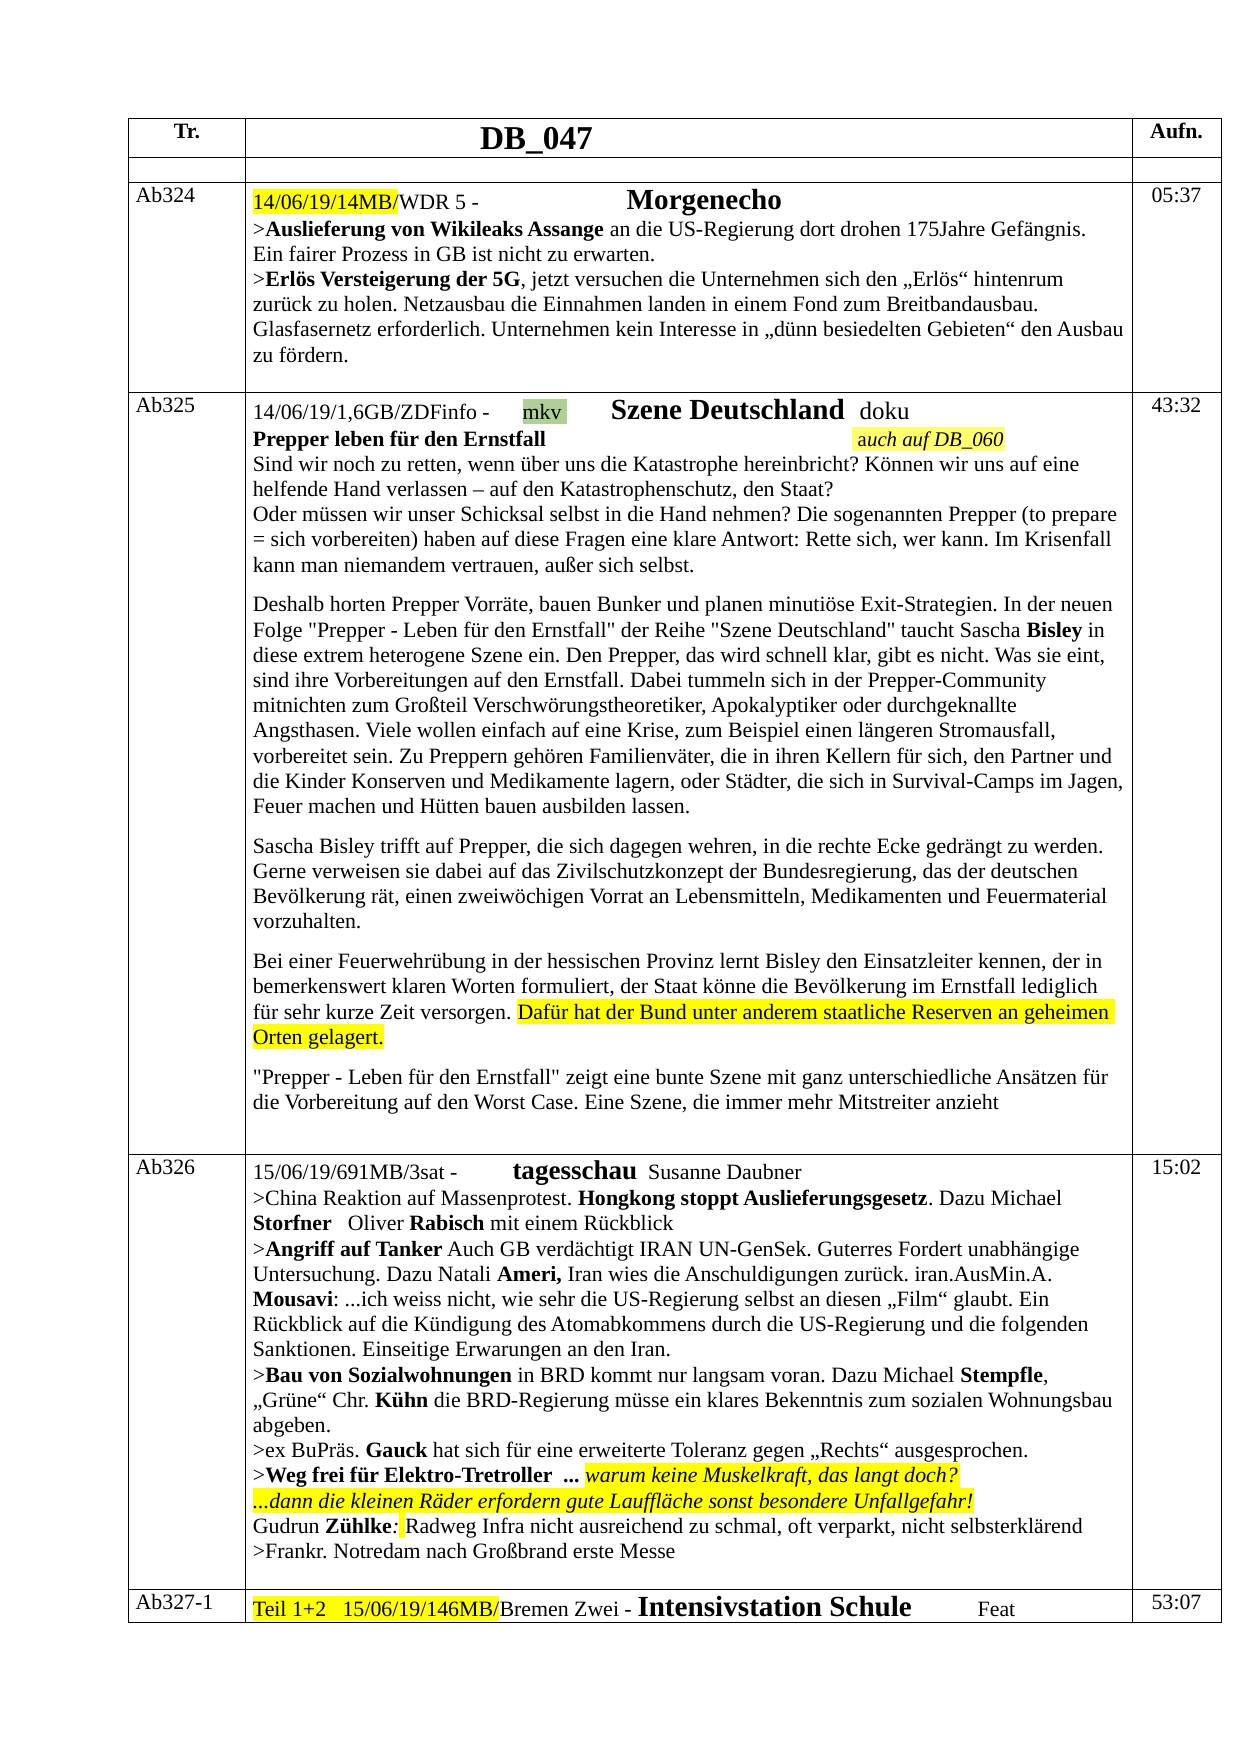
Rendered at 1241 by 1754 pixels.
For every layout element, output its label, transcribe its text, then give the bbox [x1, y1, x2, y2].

table_cell 15/06/19/691MB/3sat - tagesschau Susanne Daubner >China Reaktion auf Massenprotest. Hongkong stoppt Auslieferungsgesetz. Dazu Michael Storfner Oliver Rabisch mit einem Rückblick >Angriff auf Tanker Auch GB verdächtigt IRAN UN-GenSek. Guterres Fordert unabhängige Untersuchung. Dazu Natali Ameri, Iran wies die Anschuldigungen zurück. iran.AusMin.A. Mousavi: ...ich weiss nicht, wie sehr die US-Regierung selbst an diesen „Film“ glaubt. Ein Rückblick auf die Kündigung des Atomabkommens durch die US-Regierung und die folgenden Sanktionen. Einseitige Erwarungen an den Iran. >Bau von Sozialwohnungen in BRD kommt nur langsam voran. Dazu Michael Stempfle, „Grüne“ Chr. Kühn die BRD-Regierung müsse ein klares Bekenntnis zum sozialen Wohnungsbau abgeben. >ex BuPräs. Gauck hat sich für eine erweiterte Toleranz gegen „Rechts“ ausgesprochen. >Weg frei für Elektro-Tretroller ... warum keine Muskelkraft, das langt doch? ...dann die kleinen Räder erfordern gute Lauffläche sonst besondere Unfallgefahr! Gudrun Zühlke: Radweg Infra nicht ausreichend zu schmal, oft verparkt, nicht selbsterklärend >Frankr. Notredam nach Großbrand erste Messe [246, 1155, 1132, 1588]
table_header Aufn. [1133, 119, 1221, 157]
table_cell 05:37 [1133, 183, 1221, 392]
table_cell 14/06/19/1,6GB/ZDFinfo - mkv Szene Deutschland doku Prepper leben für den Ernstfall auch auf DB_060 Sind wir noch zu retten, wenn über uns die Katastrophe hereinbricht? Können wir uns auf eine helfende Hand verlassen – auf den Katastrophenschutz, den Staat? Oder müssen wir unser Schicksal selbst in die Hand nehmen? Die sogenannten Prepper (to prepare = sich vorbereiten) haben auf diese Fragen eine klare Antwort: Rette sich, wer kann. Im Krisenfall kann man niemandem vertrauen, außer sich selbst. Deshalb horten Prepper Vorräte, bauen Bunker und planen minutiöse Exit-Strategien. In der neuen Folge "Prepper - Leben für den Ernstfall" der Reihe "Szene Deutschland" taucht Sascha Bisley in diese extrem heterogene Szene ein. Den Prepper, das wird schnell klar, gibt es nicht. Was sie eint, sind ihre Vorbereitungen auf den Ernstfall. Dabei tummeln sich in der Prepper-Community mitnichten zum Großteil Verschwörungstheoretiker, Apokalyptiker oder durchgeknallte Angsthasen. Viele wollen einfach auf eine Krise, zum Beispiel einen längeren Stromausfall, vorbereitet sein. Zu Preppern gehören Familienväter, die in ihren Kellern für sich, den Partner und die Kinder Konserven und Medikamente lagern, oder Städter, die sich in Survival-Camps im Jagen, Feuer machen und Hütten bauen ausbilden lassen. Sascha Bisley trifft auf Prepper, die sich dagegen wehren, in die rechte Ecke gedrängt zu werden. Gerne verweisen sie dabei auf das Zivilschutzkonzept der Bundesregierung, das der deutschen Bevölkerung rät, einen zweiwöchigen Vorrat an Lebensmitteln, Medikamenten und Feuermaterial vorzuhalten. Bei einer Feuerwehrübung in der hessischen Provinz lernt Bisley den Einsatzleiter kennen, der in bemerkenswert klaren Worten formuliert, der Staat könne die Bevölkerung im Ernstfall lediglich für sehr kurze Zeit versorgen. Dafür hat der Bund unter anderem staatliche Reserven an geheimen Orten gelagert. "Prepper - Leben für den Ernstfall" zeigt eine bunte Szene mit ganz unterschiedliche Ansätzen für die Vorbereitung auf den Worst Case. Eine Szene, die immer mehr Mitstreiter anzieht [246, 393, 1132, 1154]
table_header ­Tr. [129, 119, 245, 157]
table_cell Ab324 [129, 183, 245, 392]
table_cell Teil 1+2 15/06/19/146MB/Bremen Zwei - Intensivstation Schule Feat [246, 1590, 1132, 1622]
table_cell [246, 158, 1132, 182]
table_cell 14/06/19/14MB/WDR 5 - Morgenecho >Auslieferung von Wikileaks Assange an die US-Regierung dort drohen 175Jahre Gefängnis. Ein fairer Prozess in GB ist nicht zu erwarten. >Erlös Versteigerung der 5G, jetzt versuchen die Unternehmen sich den „Erlös“ hintenrum zurück zu holen. Netzausbau die Einnahmen landen in einem Fond zum Breitbandausbau. Glasfasernetz erforderlich. Unternehmen kein Interesse in „dünn besiedelten Gebieten“ den Ausbau zu fördern. [246, 183, 1132, 392]
table_cell [129, 158, 245, 182]
table_cell Ab325 [129, 393, 245, 1154]
table_cell [1133, 158, 1221, 182]
table_cell Ab327-1 [129, 1590, 245, 1622]
table_cell Ab326 [129, 1155, 245, 1588]
table_cell 53:07 [1133, 1590, 1221, 1622]
table_header DB_047 [246, 119, 1132, 157]
table_cell 43:32 [1133, 393, 1221, 1154]
table_cell 15:02 [1133, 1155, 1221, 1588]
